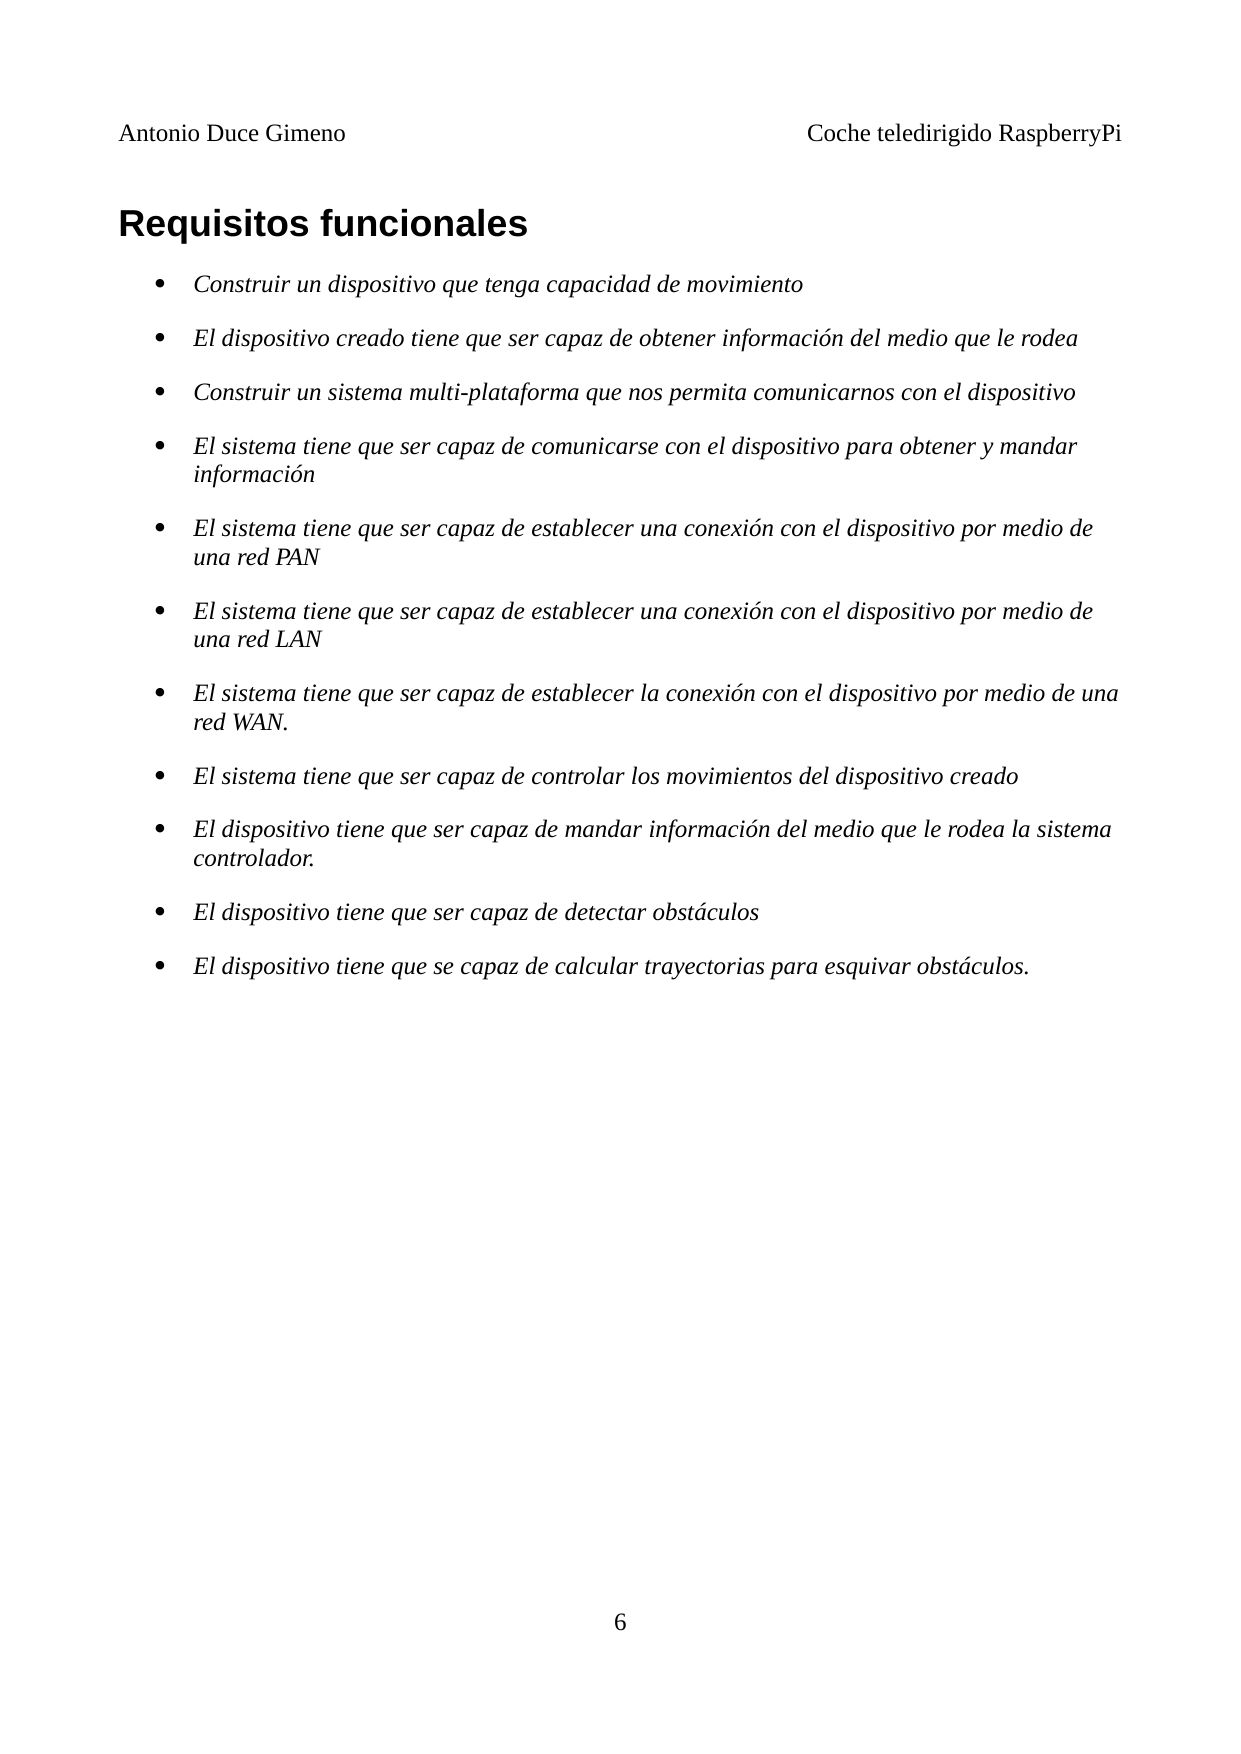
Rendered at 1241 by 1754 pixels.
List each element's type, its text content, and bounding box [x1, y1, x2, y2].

list El sistema tiene que ser capaz de comunicarse con el dispositivo para obtener y mandar información [156, 431, 1122, 488]
list El dispositivo creado tiene que ser capaz de obtener información del medio que le rodea [156, 323, 1122, 352]
list El dispositivo tiene que se capaz de calcular trayectorias para esquivar obstáculos. [156, 951, 1122, 979]
list El sistema tiene que ser capaz de establecer una conexión con el dispositivo por medio de una red LAN [156, 596, 1122, 653]
subtitle Requisitos funcionales [118, 201, 1122, 244]
list El sistema tiene que ser capaz de establecer una conexión con el dispositivo por medio de una red PAN [156, 513, 1122, 571]
list El sistema tiene que ser capaz de controlar los movimientos del dispositivo creado [156, 761, 1122, 789]
list El dispositivo tiene que ser capaz de detectar obstáculos [156, 897, 1122, 926]
list Construir un sistema multi-plataforma que nos permita comunicarnos con el dispositivo [156, 377, 1122, 406]
list El sistema tiene que ser capaz de establecer la conexión con el dispositivo por medio de una red WAN. [156, 678, 1122, 736]
list El dispositivo tiene que ser capaz de mandar información del medio que le rodea la sistema controlador. [156, 814, 1122, 872]
list Construir un dispositivo que tenga capacidad de movimiento [156, 269, 1122, 298]
